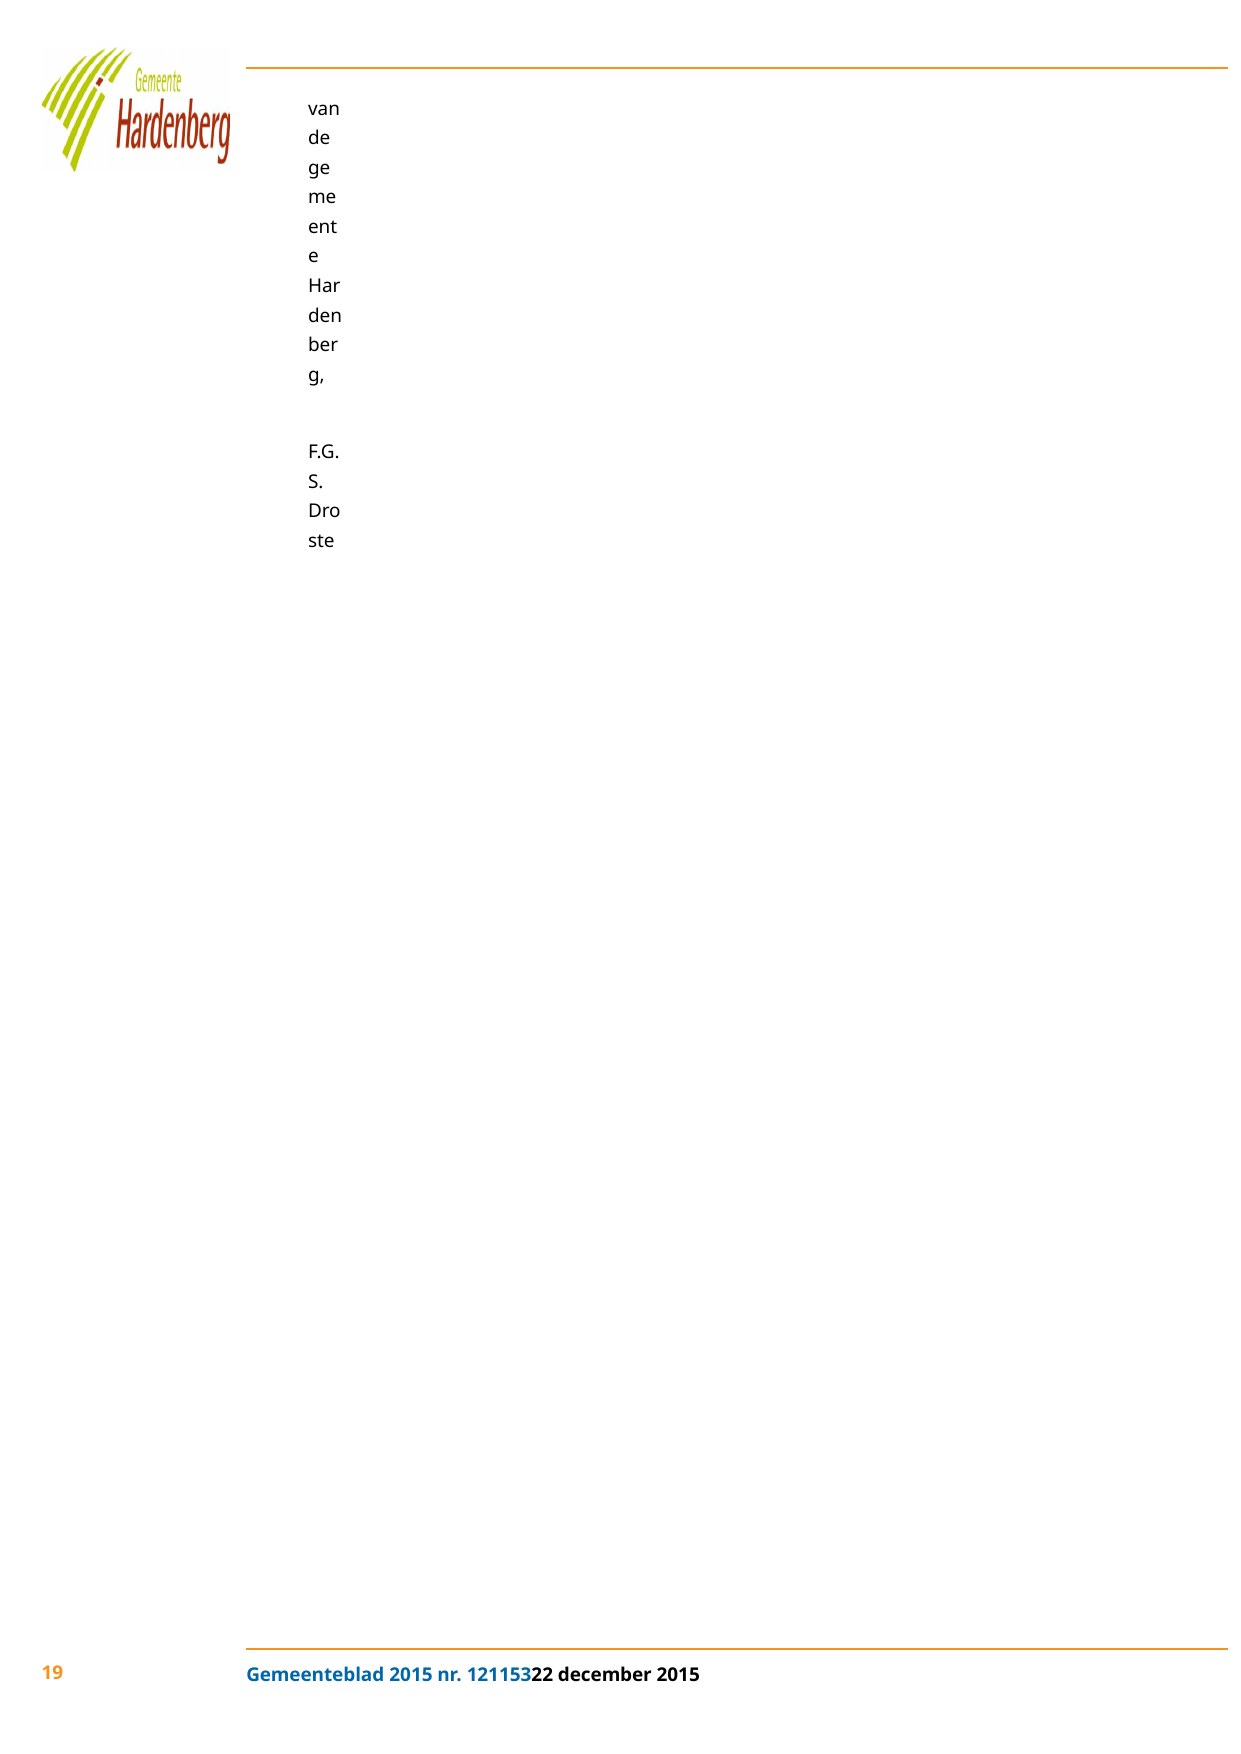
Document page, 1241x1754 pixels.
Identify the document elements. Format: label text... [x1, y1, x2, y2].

table_cell [972, 95, 1002, 387]
table_cell [522, 387, 552, 412]
table_cell [912, 387, 942, 412]
table_cell [552, 413, 582, 438]
table_cell [672, 438, 702, 553]
table_cell [822, 387, 852, 412]
table_cell [792, 95, 822, 387]
table_cell [702, 438, 732, 553]
table_cell [762, 438, 792, 553]
table_cell [822, 95, 852, 387]
table_cell [248, 438, 278, 553]
table_cell [462, 387, 492, 412]
table_cell [492, 95, 522, 387]
table_cell [342, 95, 372, 387]
table_cell [278, 413, 308, 438]
table_cell [432, 413, 462, 438]
table_cell [432, 387, 462, 412]
table_cell [762, 413, 792, 438]
table_cell [552, 438, 582, 553]
table_cell [342, 438, 372, 553]
table_cell [1092, 95, 1122, 387]
table_cell [462, 438, 492, 553]
table_cell [1122, 95, 1152, 387]
table_cell [792, 387, 822, 412]
table_cell [1032, 438, 1062, 553]
table_cell [1002, 95, 1032, 387]
table_cell [372, 438, 402, 553]
table_cell [278, 95, 308, 387]
table_cell [822, 413, 852, 438]
table_cell [912, 95, 942, 387]
table_cell [642, 438, 672, 553]
table_cell F.G.S. Droste [308, 438, 342, 553]
table_cell [702, 95, 732, 387]
table_cell [672, 95, 702, 387]
table_cell [612, 95, 642, 387]
table_cell [762, 95, 792, 387]
table_cell [582, 438, 612, 553]
table_cell [1002, 387, 1032, 412]
table_cell [1062, 438, 1092, 553]
table_cell [372, 413, 402, 438]
table_cell [402, 413, 432, 438]
table_cell [1122, 438, 1152, 553]
table_cell [882, 95, 912, 387]
table_cell [882, 438, 912, 553]
table_cell [642, 387, 672, 412]
table_cell [432, 438, 462, 553]
table_cell [342, 387, 372, 412]
table_cell [792, 438, 822, 553]
table_cell [372, 95, 402, 387]
table_cell [1032, 387, 1062, 412]
table_cell [462, 413, 492, 438]
table_cell [972, 438, 1002, 553]
table_cell [732, 413, 762, 438]
table_cell [278, 438, 308, 553]
table_cell [1092, 438, 1122, 553]
table_cell [462, 95, 492, 387]
table_cell [912, 413, 942, 438]
picture [41, 47, 231, 172]
table_cell [1122, 387, 1152, 412]
table_cell [308, 387, 342, 412]
table_cell [732, 438, 762, 553]
table_cell [912, 438, 942, 553]
table_cell [1092, 413, 1122, 438]
table_cell [972, 387, 1002, 412]
table_cell [642, 95, 672, 387]
table_cell [612, 413, 642, 438]
table_cell [432, 95, 462, 387]
table_cell [852, 387, 882, 412]
table_cell [522, 413, 552, 438]
table_cell [278, 387, 308, 412]
table_cell [792, 413, 822, 438]
table_cell [248, 95, 278, 387]
table_cell [522, 438, 552, 553]
table_cell [762, 387, 792, 412]
table_cell [492, 387, 522, 412]
table_cell [642, 413, 672, 438]
table_cell [308, 413, 342, 438]
table_cell [1092, 387, 1122, 412]
table_cell [942, 387, 972, 412]
table_cell [1062, 387, 1092, 412]
table_cell [1032, 413, 1062, 438]
table_cell [402, 387, 432, 412]
table_cell [1002, 413, 1032, 438]
table_cell [248, 413, 278, 438]
table_cell [942, 413, 972, 438]
table_cell [552, 95, 582, 387]
table_cell van de gemeente Hardenberg, [308, 95, 342, 387]
table_cell [248, 387, 278, 412]
table_cell [702, 413, 732, 438]
table_cell [342, 413, 372, 438]
table_cell [492, 438, 522, 553]
table_cell [822, 438, 852, 553]
table_cell [1032, 95, 1062, 387]
table_cell [852, 95, 882, 387]
table_cell [732, 95, 762, 387]
table_cell [612, 438, 642, 553]
table_cell [582, 95, 612, 387]
table_cell [492, 413, 522, 438]
table_cell [882, 387, 912, 412]
table_cell [372, 387, 402, 412]
table_cell [1122, 413, 1152, 438]
table_cell [942, 438, 972, 553]
table_cell [1062, 95, 1092, 387]
table_cell [402, 438, 432, 553]
table_cell [582, 413, 612, 438]
table_cell [672, 387, 702, 412]
table_cell [552, 387, 582, 412]
table_cell [972, 413, 1002, 438]
table_cell [942, 95, 972, 387]
table_cell [522, 95, 552, 387]
table_cell [582, 387, 612, 412]
table_cell [672, 413, 702, 438]
table_cell [852, 438, 882, 553]
table_cell [702, 387, 732, 412]
table_cell [612, 387, 642, 412]
table_cell [1002, 438, 1032, 553]
table_cell [1062, 413, 1092, 438]
table_cell [402, 95, 432, 387]
table_cell [852, 413, 882, 438]
table_cell [882, 413, 912, 438]
table_cell [732, 387, 762, 412]
